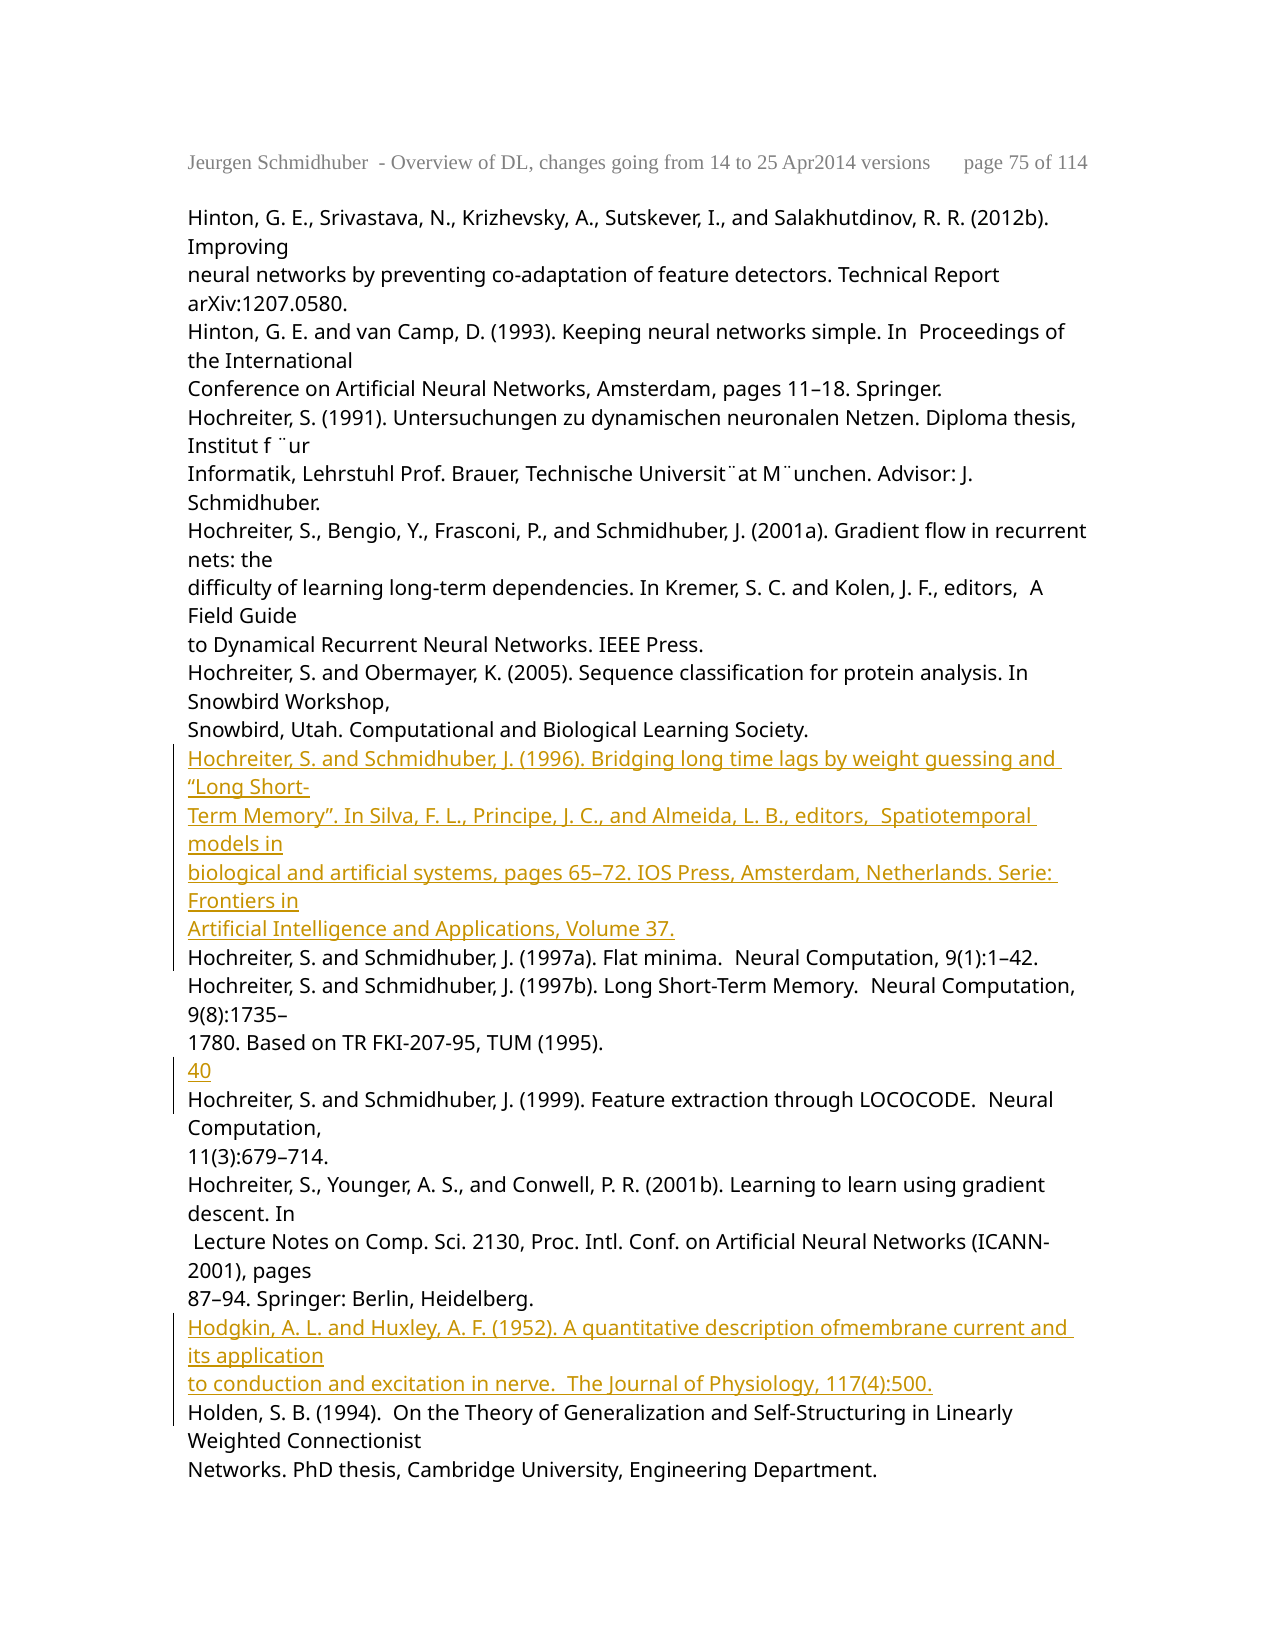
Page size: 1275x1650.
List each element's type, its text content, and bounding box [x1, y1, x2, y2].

text 40 [187, 1057, 1087, 1085]
text Holden, S. B. (1994). On the Theory of Generalization and Self-Structuring in Linearly Weighted Connectionist [187, 1398, 1087, 1455]
text Hinton, G. E., Srivastava, N., Krizhevsky, A., Sutskever, I., and Salakhutdinov, R. R. (2012b). Improving [187, 203, 1087, 260]
text Snowbird, Utah. Computational and Biological Learning Society. [187, 715, 1087, 744]
text Hinton, G. E. and van Camp, D. (1993). Keeping neural networks simple. In Proceedings of the International [187, 317, 1087, 374]
text difficulty of learning long-term dependencies. In Kremer, S. C. and Kolen, J. F., editors, A Field Guide [187, 573, 1087, 630]
text Hochreiter, S. and Schmidhuber, J. (1997b). Long Short-Term Memory. Neural Computation, 9(8):1735– [187, 971, 1087, 1028]
text Informatik, Lehrstuhl Prof. Brauer, Technische Universit¨at M¨unchen. Advisor: J. Schmidhuber. [187, 459, 1087, 516]
text Term Memory”. In Silva, F. L., Principe, J. C., and Almeida, L. B., editors, Spatiotemporal models in [187, 801, 1087, 858]
text Hochreiter, S. and Schmidhuber, J. (1996). Bridging long time lags by weight guessing and “Long Short- [187, 744, 1087, 801]
text Hochreiter, S. and Schmidhuber, J. (1997a). Flat minima. Neural Computation, 9(1):1–42. [187, 943, 1087, 971]
text neural networks by preventing co-adaptation of feature detectors. Technical Report arXiv:1207.0580. [187, 260, 1087, 317]
text Hochreiter, S., Younger, A. S., and Conwell, P. R. (2001b). Learning to learn using gradient descent. In [187, 1170, 1087, 1227]
text 87–94. Springer: Berlin, Heidelberg. [187, 1284, 1087, 1313]
text 11(3):679–714. [187, 1142, 1087, 1170]
text Hochreiter, S. and Schmidhuber, J. (1999). Feature extraction through LOCOCODE. Neural Computation, [187, 1085, 1087, 1142]
text Artificial Intelligence and Applications, Volume 37. [187, 914, 1087, 943]
text to conduction and excitation in nerve. The Journal of Physiology, 117(4):500. [187, 1369, 1087, 1398]
text Hochreiter, S., Bengio, Y., Frasconi, P., and Schmidhuber, J. (2001a). Gradient flow in recurrent nets: the [187, 516, 1087, 573]
text Conference on Artificial Neural Networks, Amsterdam, pages 11–18. Springer. [187, 374, 1087, 403]
text Hochreiter, S. and Obermayer, K. (2005). Sequence classification for protein analysis. In Snowbird Workshop, [187, 658, 1087, 715]
text Hochreiter, S. (1991). Untersuchungen zu dynamischen neuronalen Netzen. Diploma thesis, Institut f ¨ur [187, 403, 1087, 459]
text Hodgkin, A. L. and Huxley, A. F. (1952). A quantitative description ofmembrane current and its application [187, 1313, 1087, 1369]
text 1780. Based on TR FKI-207-95, TUM (1995). [187, 1028, 1087, 1057]
text Lecture Notes on Comp. Sci. 2130, Proc. Intl. Conf. on Artificial Neural Networks (ICANN-2001), pages [187, 1227, 1087, 1284]
text to Dynamical Recurrent Neural Networks. IEEE Press. [187, 630, 1087, 658]
text Networks. PhD thesis, Cambridge University, Engineering Department. [187, 1455, 1087, 1483]
text biological and artificial systems, pages 65–72. IOS Press, Amsterdam, Netherlands. Serie: Frontiers in [187, 858, 1087, 914]
